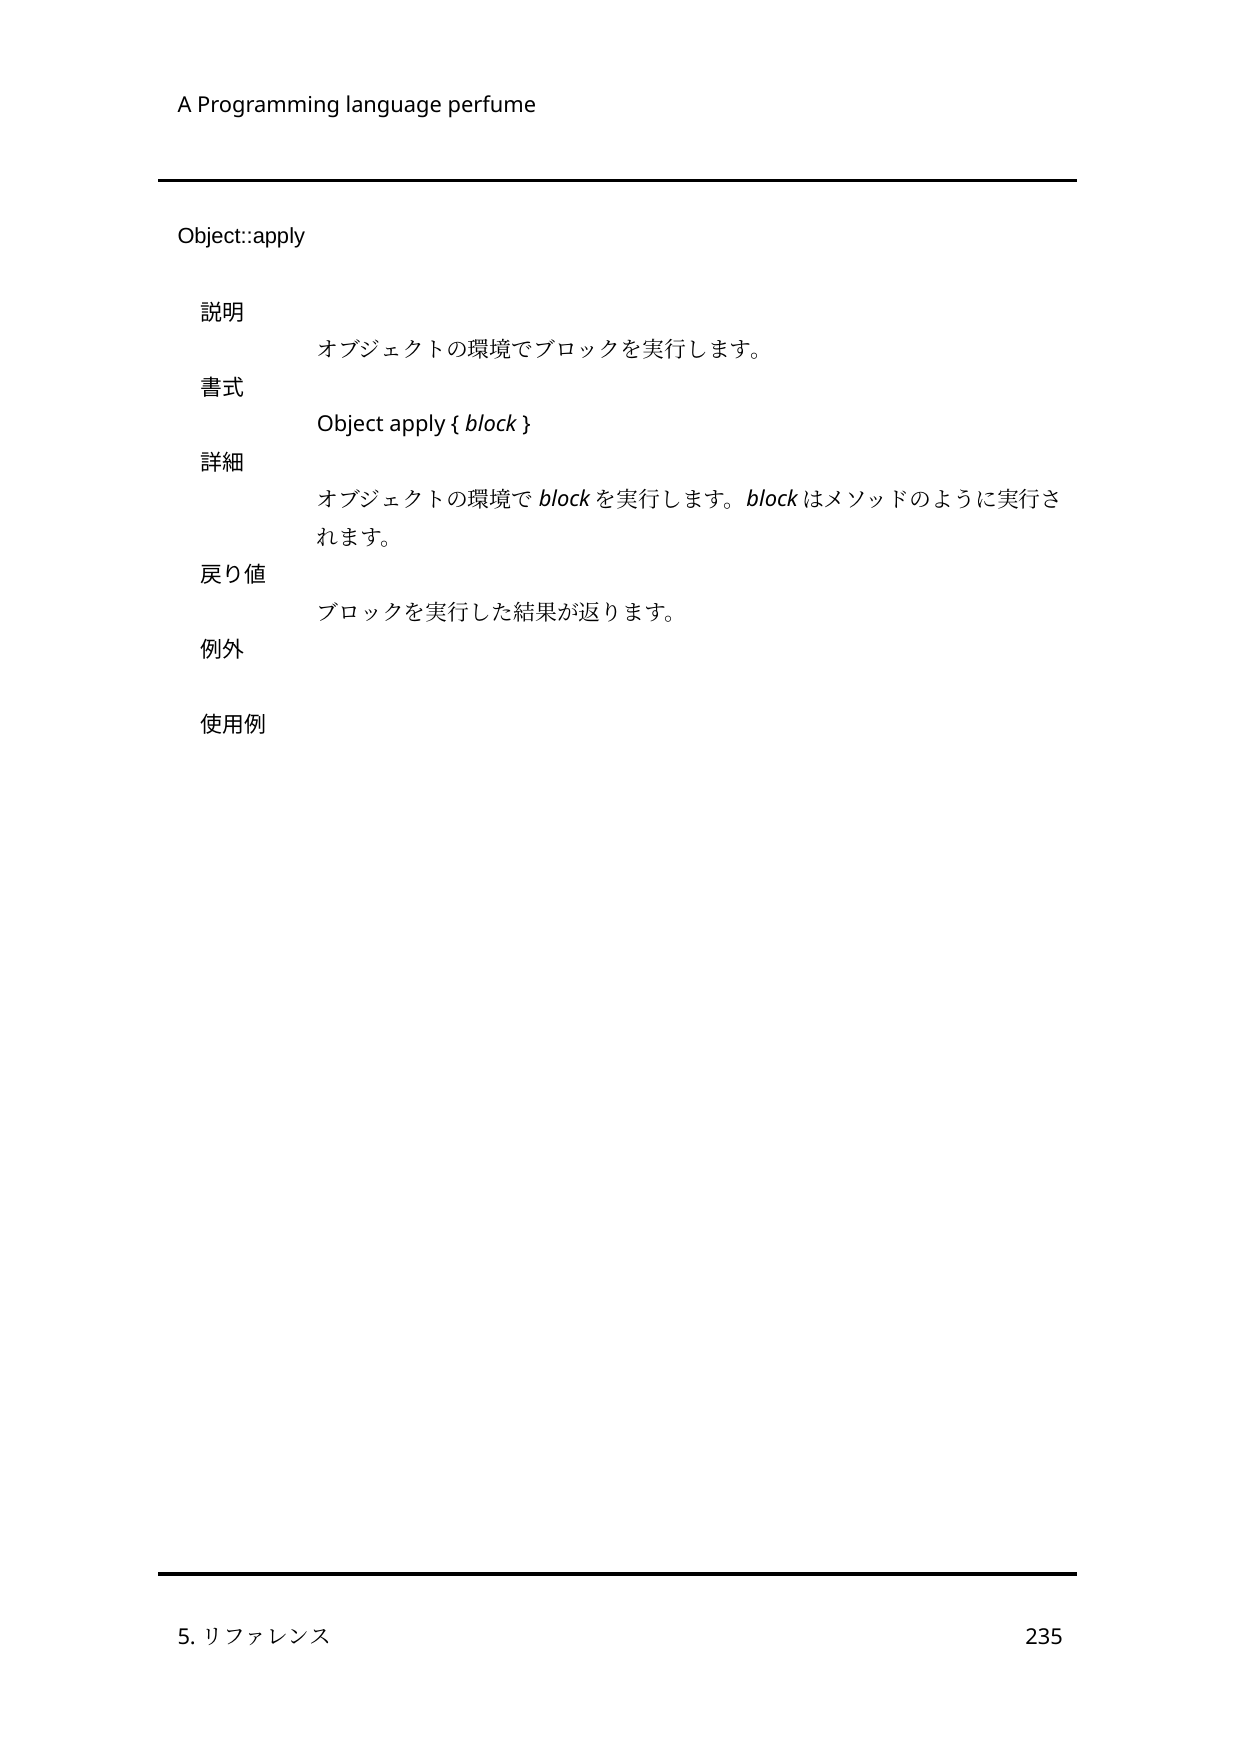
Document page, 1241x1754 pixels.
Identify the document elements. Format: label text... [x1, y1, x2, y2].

table_header 説明 [200, 292, 317, 367]
table_cell [317, 629, 1063, 704]
table_cell 書式 [200, 367, 317, 442]
table_cell [317, 704, 1063, 779]
table_header オブジェクトの環境でブロックを実行します。 [317, 292, 1063, 367]
table_cell ブロックを実行した結果が返ります。 [317, 554, 1063, 629]
table_cell 使用例 [200, 704, 317, 779]
table_cell 例外 [200, 629, 317, 704]
subtitle Object::apply [177, 217, 1063, 254]
table_cell オブジェクトの環境でblockを実行します。blockはメソッドのように実行されます。 [317, 442, 1063, 554]
table_cell Object apply { block } [317, 367, 1063, 442]
table_cell 詳細 [200, 442, 317, 554]
table_cell 戻り値 [200, 554, 317, 629]
